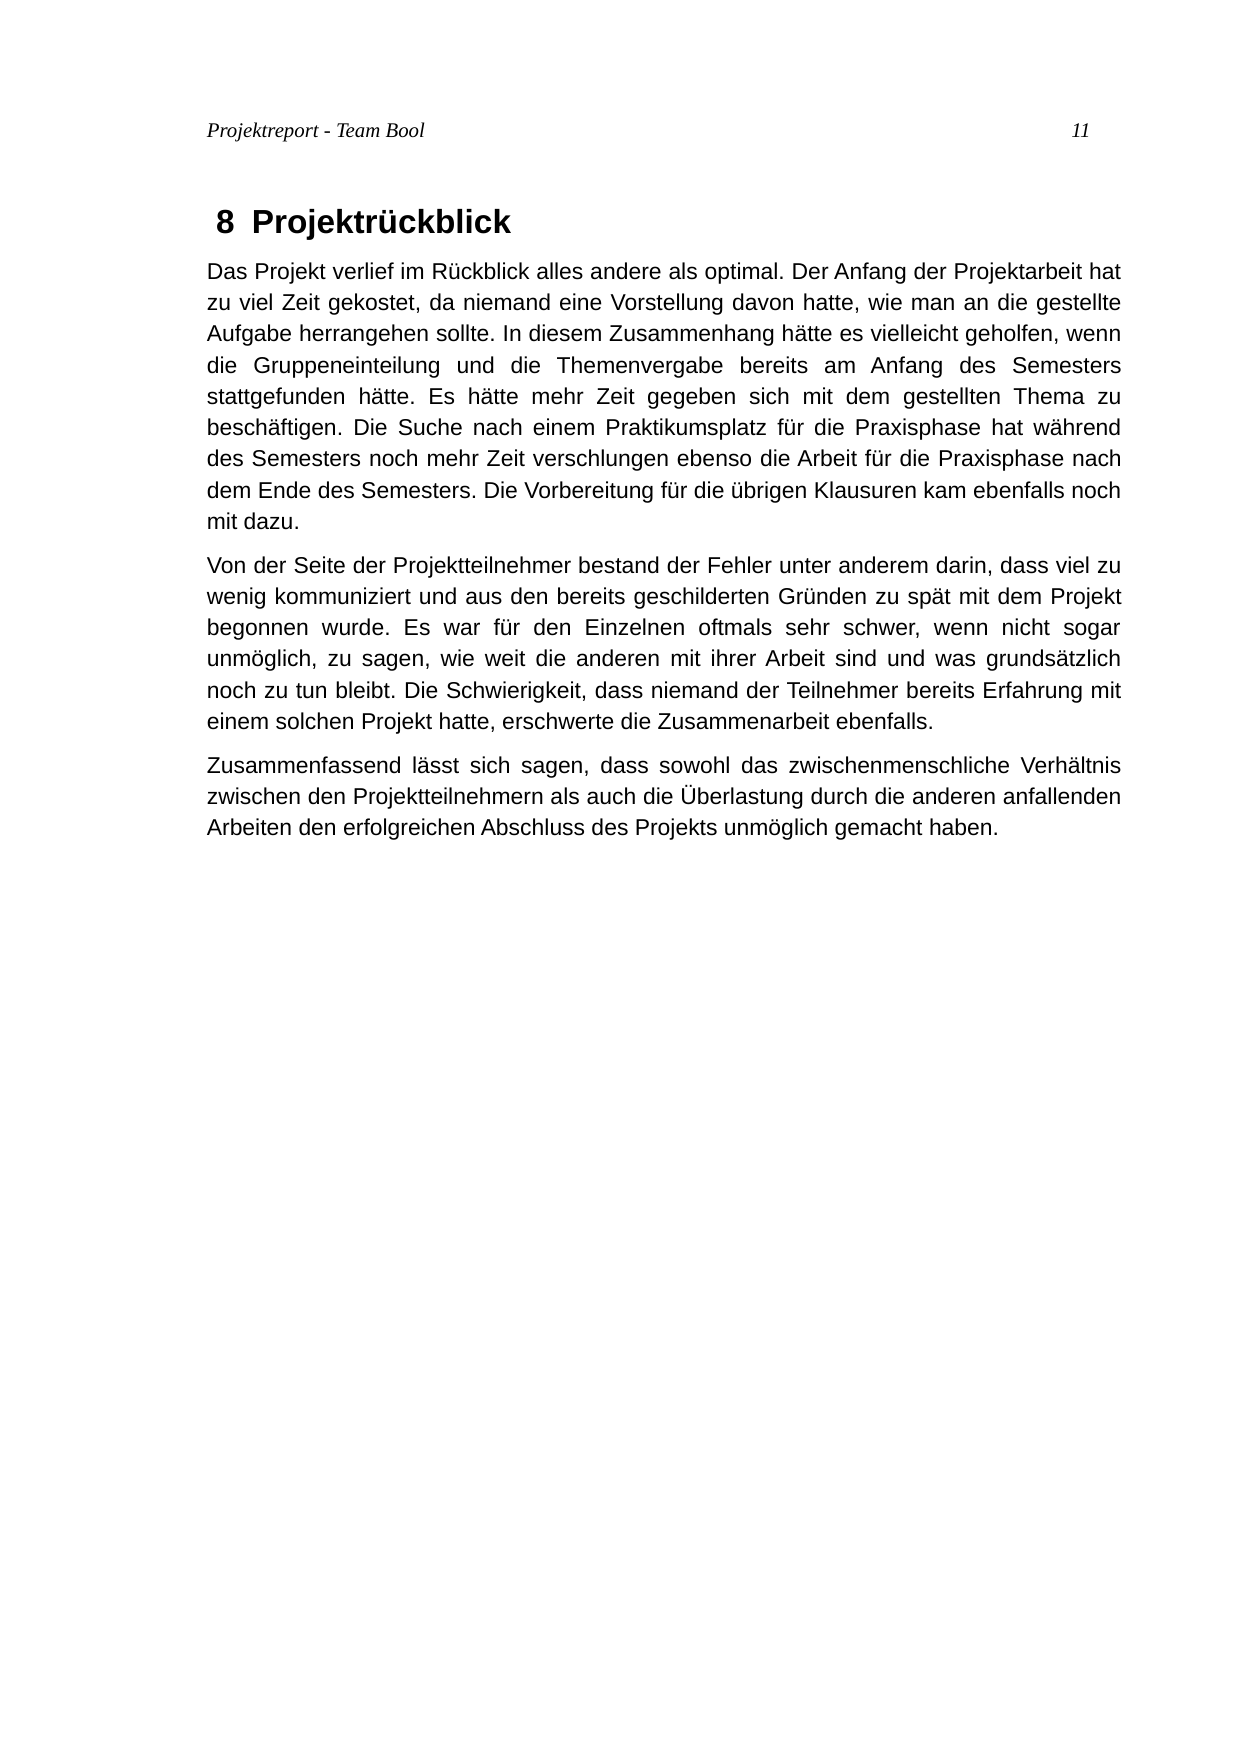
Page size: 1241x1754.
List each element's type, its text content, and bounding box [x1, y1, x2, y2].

text Das Projekt verlief im Rückblick alles andere als optimal. Der Anfang der Projektarbeit hat zu viel Zeit gekostet, da niemand eine Vorstellung davon hatte, wie man an die gestellte Aufgabe herrangehen sollte. In diesem Zusammenhang hätte es vielleicht geholfen, wenn die Gruppeneinteilung und die Themenvergabe bereits am Anfang des Semesters stattgefunden hätte. Es hätte mehr Zeit gegeben sich mit dem gestellten Thema zu beschäftigen. Die Suche nach einem Praktikumsplatz für die Praxisphase hat während des Semesters noch mehr Zeit verschlungen ebenso die Arbeit für die Praxisphase nach dem Ende des Semesters. Die Vorbereitung für die übrigen Klausuren kam ebenfalls noch mit dazu. [207, 253, 1122, 534]
text Zusammenfassend lässt sich sagen, dass sowohl das zwischenmenschliche Verhältnis zwischen den Projektteilnehmern als auch die Überlastung durch die anderen anfallenden Arbeiten den erfolgreichen Abschluss des Projekts unmöglich gemacht haben. [207, 747, 1122, 841]
text Von der Seite der Projektteilnehmer bestand der Fehler unter anderem darin, dass viel zu wenig kommuniziert und aus den bereits geschilderten Gründen zu spät mit dem Projekt begonnen wurde. Es war für den Einzelnen oftmals sehr schwer, wenn nicht sogar unmöglich, zu sagen, wie weit die anderen mit ihrer Arbeit sind und was grundsätzlich noch zu tun bleibt. Die Schwierigkeit, dass niemand der Teilnehmer bereits Erfahrung mit einem solchen Projekt hatte, erschwerte die Zusammenarbeit ebenfalls. [207, 547, 1122, 734]
subtitle Projektrückblick [207, 202, 1122, 241]
